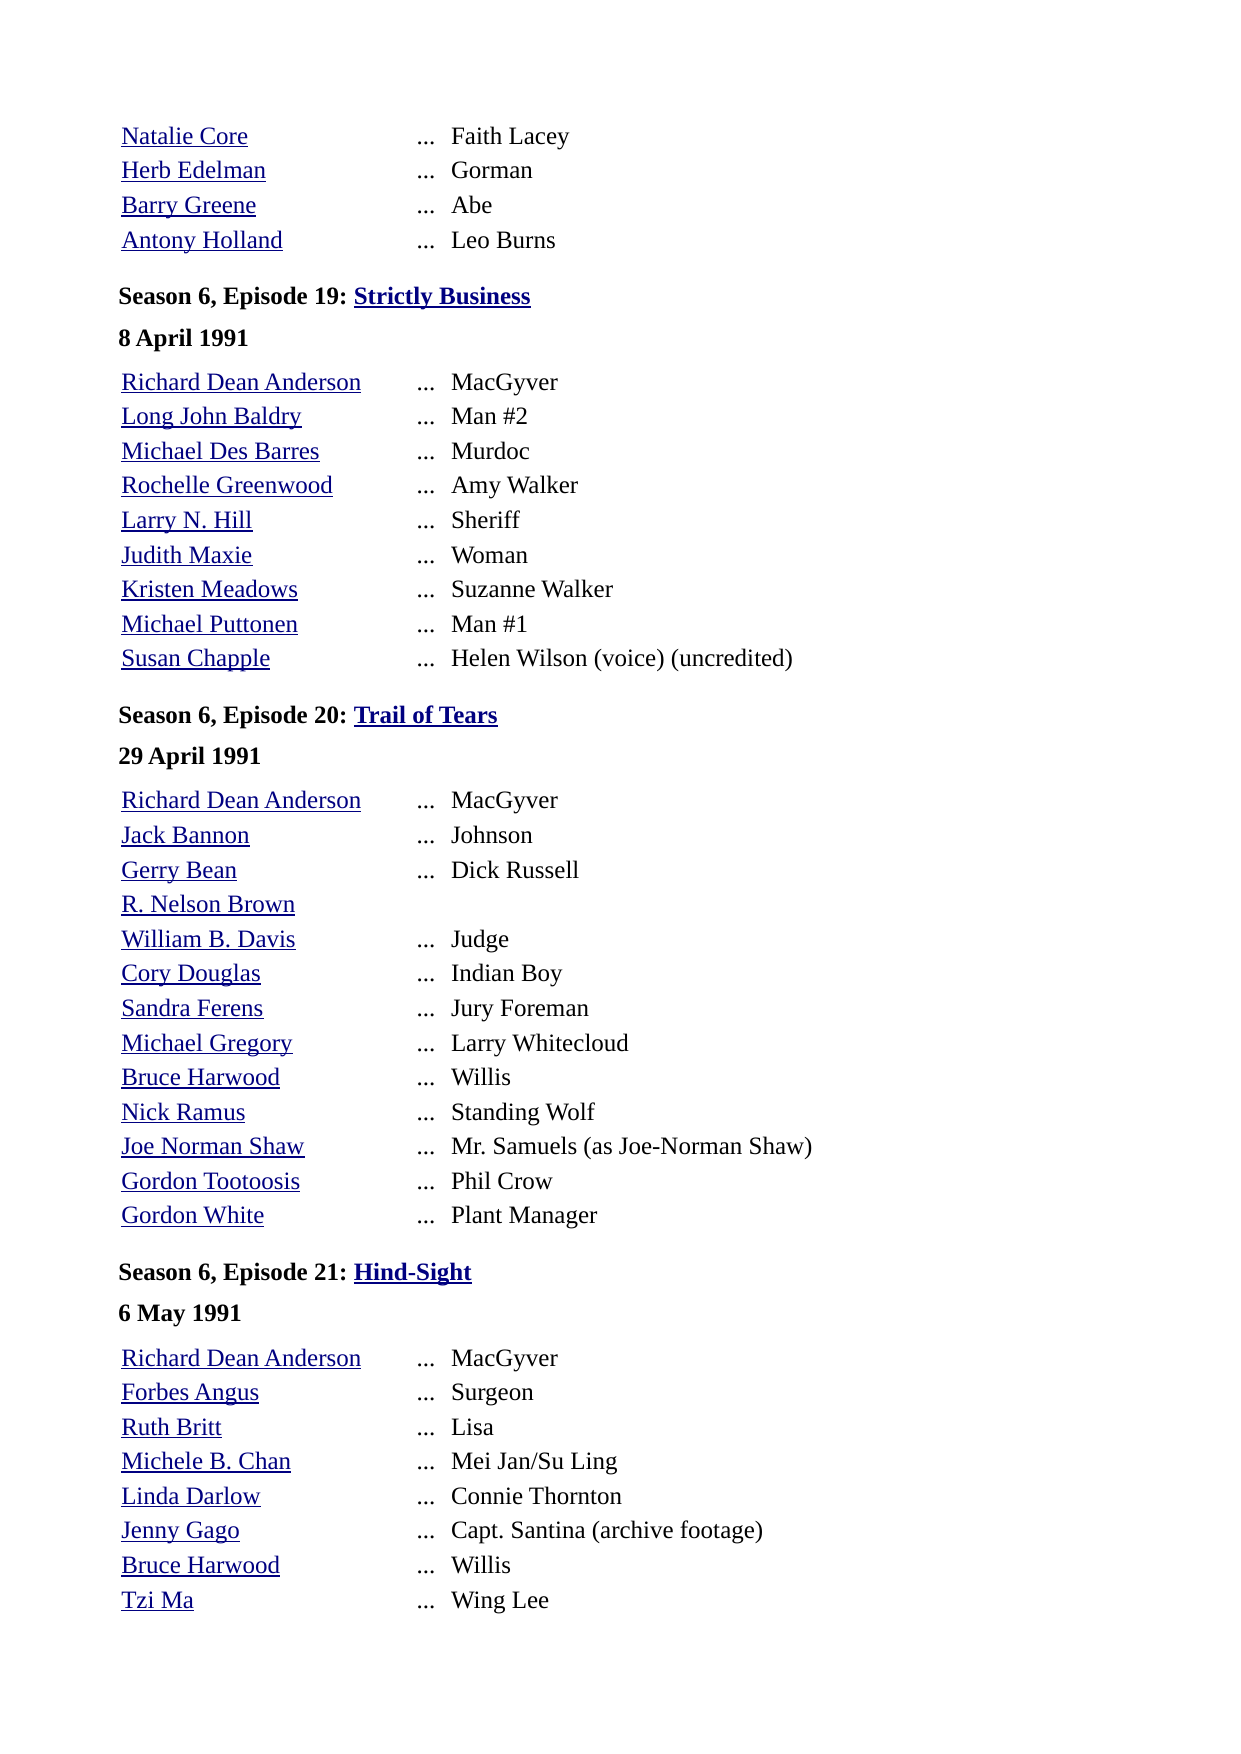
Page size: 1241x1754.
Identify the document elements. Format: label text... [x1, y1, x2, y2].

table_cell Michele B. Chan [118, 1444, 413, 1478]
subtitle Season 6, Episode 21: Hind-Sight [118, 1257, 1122, 1286]
table_header Richard Dean Anderson [118, 783, 413, 817]
table_cell William B. Davis [118, 921, 413, 956]
table_cell Gerry Bean [118, 852, 413, 886]
table_cell Long John Baldry [118, 399, 413, 433]
table_cell ... [414, 1059, 448, 1094]
text 6 May 1991 [118, 1298, 1122, 1327]
table_cell Bruce Harwood [118, 1547, 413, 1582]
table_cell R. Nelson Brown [118, 886, 413, 921]
table_cell ... [414, 956, 448, 990]
table_cell Linda Darlow [118, 1478, 413, 1513]
table_cell Man #1 [448, 606, 799, 641]
table_header ... [414, 1340, 448, 1374]
table_cell Ruth Britt [118, 1409, 413, 1443]
table_cell Michael Des Barres [118, 433, 413, 468]
subtitle Season 6, Episode 19: Strictly Business [118, 281, 1122, 310]
table_cell ... [414, 1129, 448, 1163]
table_cell Mei Jan/Su Ling [448, 1444, 896, 1478]
text 29 April 1991 [118, 741, 1122, 770]
table_cell Jenny Gago [118, 1513, 413, 1547]
table_cell [448, 886, 819, 921]
table_cell ... [414, 1198, 448, 1232]
table_cell ... [414, 222, 448, 256]
table_cell Suzanne Walker [448, 571, 799, 606]
table_cell ... [414, 1409, 448, 1443]
table_cell Abe [448, 187, 581, 222]
table_cell Sandra Ferens [118, 990, 413, 1025]
table_cell ... [414, 187, 448, 222]
table_cell Man #2 [448, 399, 799, 433]
subtitle Season 6, Episode 20: Trail of Tears [118, 700, 1122, 729]
table_header Richard Dean Anderson [118, 364, 413, 398]
table_cell ... [414, 1582, 448, 1616]
table_cell Sheriff [448, 502, 799, 537]
table_cell Cory Douglas [118, 956, 413, 990]
table_cell Gordon White [118, 1198, 413, 1232]
table_cell Barry Greene [118, 187, 413, 222]
table_cell Phil Crow [448, 1163, 819, 1198]
table_header Richard Dean Anderson [118, 1340, 413, 1374]
table_cell ... [414, 153, 448, 187]
table_cell Natalie Core [118, 118, 413, 153]
table_cell Larry N. Hill [118, 502, 413, 537]
table_cell Mr. Samuels (as Joe-Norman Shaw) [448, 1129, 819, 1163]
table_cell Gorman [448, 153, 581, 187]
table_cell Lisa [448, 1409, 896, 1443]
table_cell [414, 886, 448, 921]
table_cell ... [414, 1444, 448, 1478]
table_cell ... [414, 118, 448, 153]
table_cell Michael Gregory [118, 1025, 413, 1059]
table_cell ... [414, 399, 448, 433]
table_cell Surgeon [448, 1374, 896, 1409]
table_cell ... [414, 502, 448, 537]
table_cell Willis [448, 1547, 896, 1582]
table_cell ... [414, 1094, 448, 1128]
table_header MacGyver [448, 1340, 896, 1374]
table_cell Kristen Meadows [118, 571, 413, 606]
table_cell Amy Walker [448, 468, 799, 502]
table_cell ... [414, 1025, 448, 1059]
table_cell Nick Ramus [118, 1094, 413, 1128]
table_cell Judge [448, 921, 819, 956]
table_cell Bruce Harwood [118, 1059, 413, 1094]
table_cell Plant Manager [448, 1198, 819, 1232]
table_cell ... [414, 1163, 448, 1198]
table_cell ... [414, 852, 448, 886]
table_cell Herb Edelman [118, 153, 413, 187]
table_cell Connie Thornton [448, 1478, 896, 1513]
table_cell Woman [448, 537, 799, 571]
table_cell Johnson [448, 817, 819, 852]
table_cell ... [414, 606, 448, 641]
table_cell ... [414, 1513, 448, 1547]
table_cell Standing Wolf [448, 1094, 819, 1128]
table_cell ... [414, 571, 448, 606]
table_cell Antony Holland [118, 222, 413, 256]
table_cell ... [414, 433, 448, 468]
table_header MacGyver [448, 364, 799, 398]
table_cell Michael Puttonen [118, 606, 413, 641]
table_cell Faith Lacey [448, 118, 581, 153]
table_cell Rochelle Greenwood [118, 468, 413, 502]
table_cell ... [414, 641, 448, 675]
table_cell Forbes Angus [118, 1374, 413, 1409]
table_cell ... [414, 921, 448, 956]
table_cell ... [414, 468, 448, 502]
table_cell ... [414, 1547, 448, 1582]
table_cell Wing Lee [448, 1582, 896, 1616]
table_header ... [414, 783, 448, 817]
table_cell Helen Wilson (voice) (uncredited) [448, 641, 799, 675]
table_cell Joe Norman Shaw [118, 1129, 413, 1163]
table_cell Indian Boy [448, 956, 819, 990]
table_cell Willis [448, 1059, 819, 1094]
table_header MacGyver [448, 783, 819, 817]
table_cell Gordon Tootoosis [118, 1163, 413, 1198]
table_cell Jury Foreman [448, 990, 819, 1025]
table_cell Capt. Santina (archive footage) [448, 1513, 896, 1547]
table_cell Judith Maxie [118, 537, 413, 571]
table_cell ... [414, 1374, 448, 1409]
table_cell ... [414, 537, 448, 571]
table_cell Jack Bannon [118, 817, 413, 852]
table_cell Dick Russell [448, 852, 819, 886]
table_cell ... [414, 1478, 448, 1513]
text 8 April 1991 [118, 323, 1122, 351]
table_cell Leo Burns [448, 222, 581, 256]
table_cell Tzi Ma [118, 1582, 413, 1616]
table_cell ... [414, 990, 448, 1025]
table_cell Larry Whitecloud [448, 1025, 819, 1059]
table_cell ... [414, 817, 448, 852]
table_cell Susan Chapple [118, 641, 413, 675]
table_header ... [414, 364, 448, 398]
table_cell Murdoc [448, 433, 799, 468]
